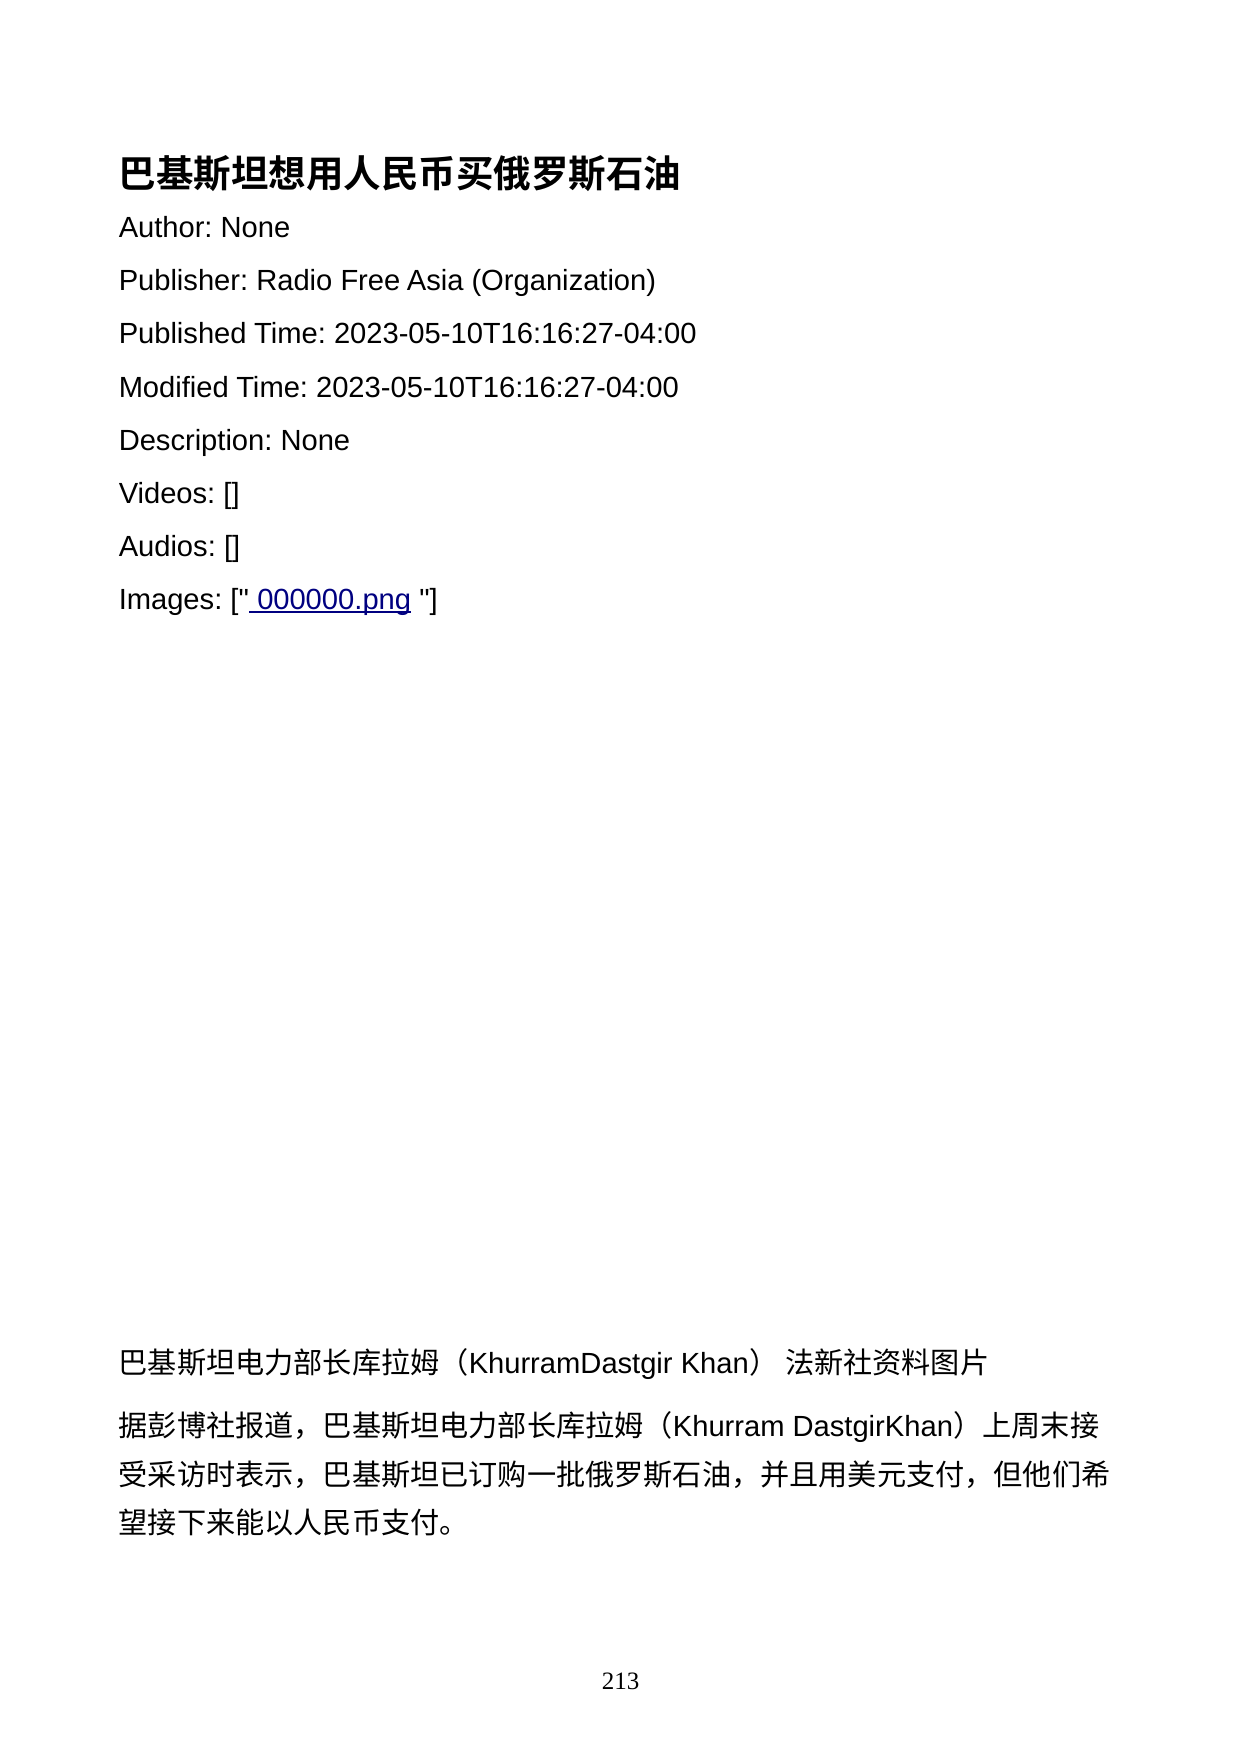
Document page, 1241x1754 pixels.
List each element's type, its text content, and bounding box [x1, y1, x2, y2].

subtitle 巴基斯坦想用人民币买俄罗斯石油 [118, 143, 1122, 198]
text 巴基斯坦电力部长库拉姆（KhurramDastgir Khan） 法新社资料图片 [118, 635, 1122, 1382]
text Publisher: Radio Free Asia (Organization) [118, 263, 1122, 297]
text Published Time: 2023-05-10T16:16:27-04:00 [118, 317, 1122, 350]
text Description: None [118, 423, 1122, 456]
text Images: [" 000000.png "] [118, 582, 1122, 616]
text Modified Time: 2023-05-10T16:16:27-04:00 [118, 370, 1122, 403]
text Videos: [] [118, 476, 1122, 509]
text Audios: [] [118, 529, 1122, 563]
text 据彭博社报道，巴基斯坦电力部长库拉姆（Khurram DastgirKhan）上周末接受采访时表示，巴基斯坦已订购一批俄罗斯石油，并且用美元支付，但他们希望接下来能以人民币支付。 [118, 1403, 1122, 1542]
text Author: None [118, 210, 1122, 244]
